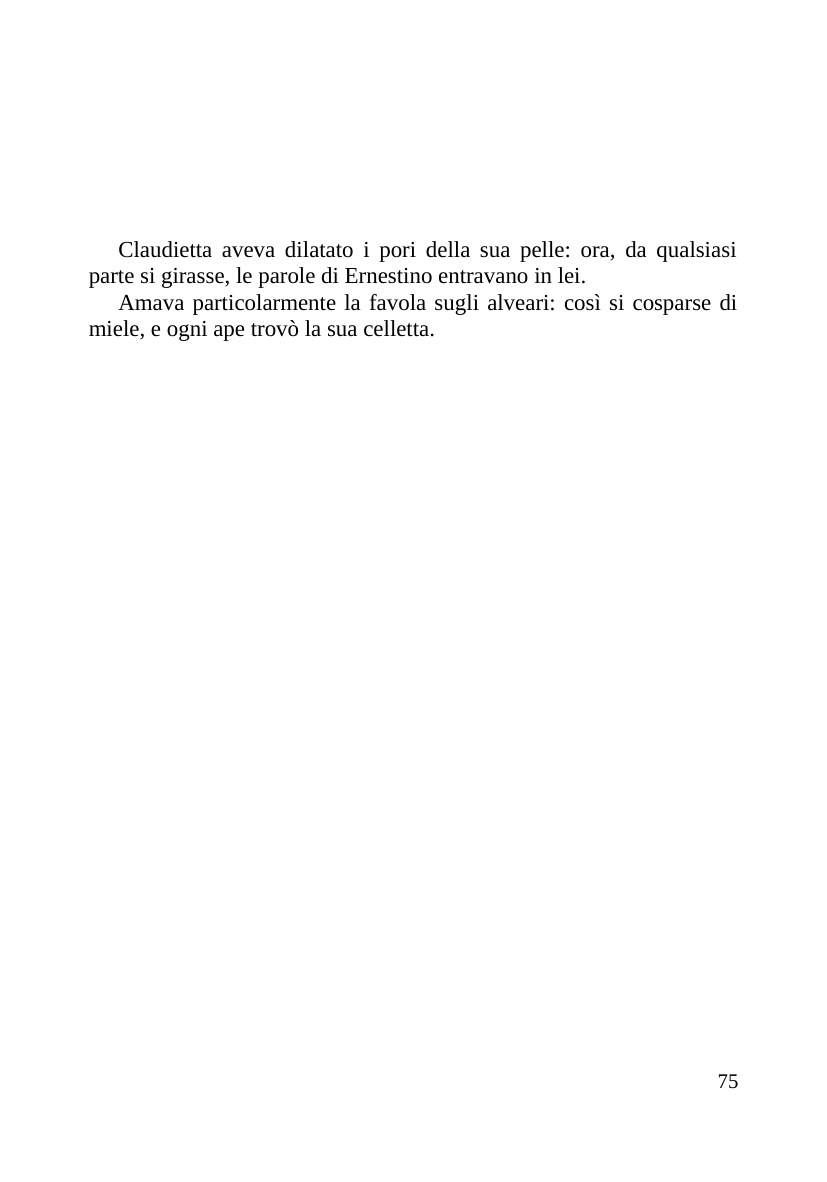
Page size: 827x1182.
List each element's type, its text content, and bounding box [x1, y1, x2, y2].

text Claudietta aveva dilatato i pori della sua pelle: ora, da qualsiasi parte si girasse, le parole di Ernestino entravano in lei. [88, 236, 738, 289]
text Amava particolarmente la favola sugli alveari: così si cosparse di miele, e ogni ape trovò la sua celletta. [88, 289, 738, 342]
